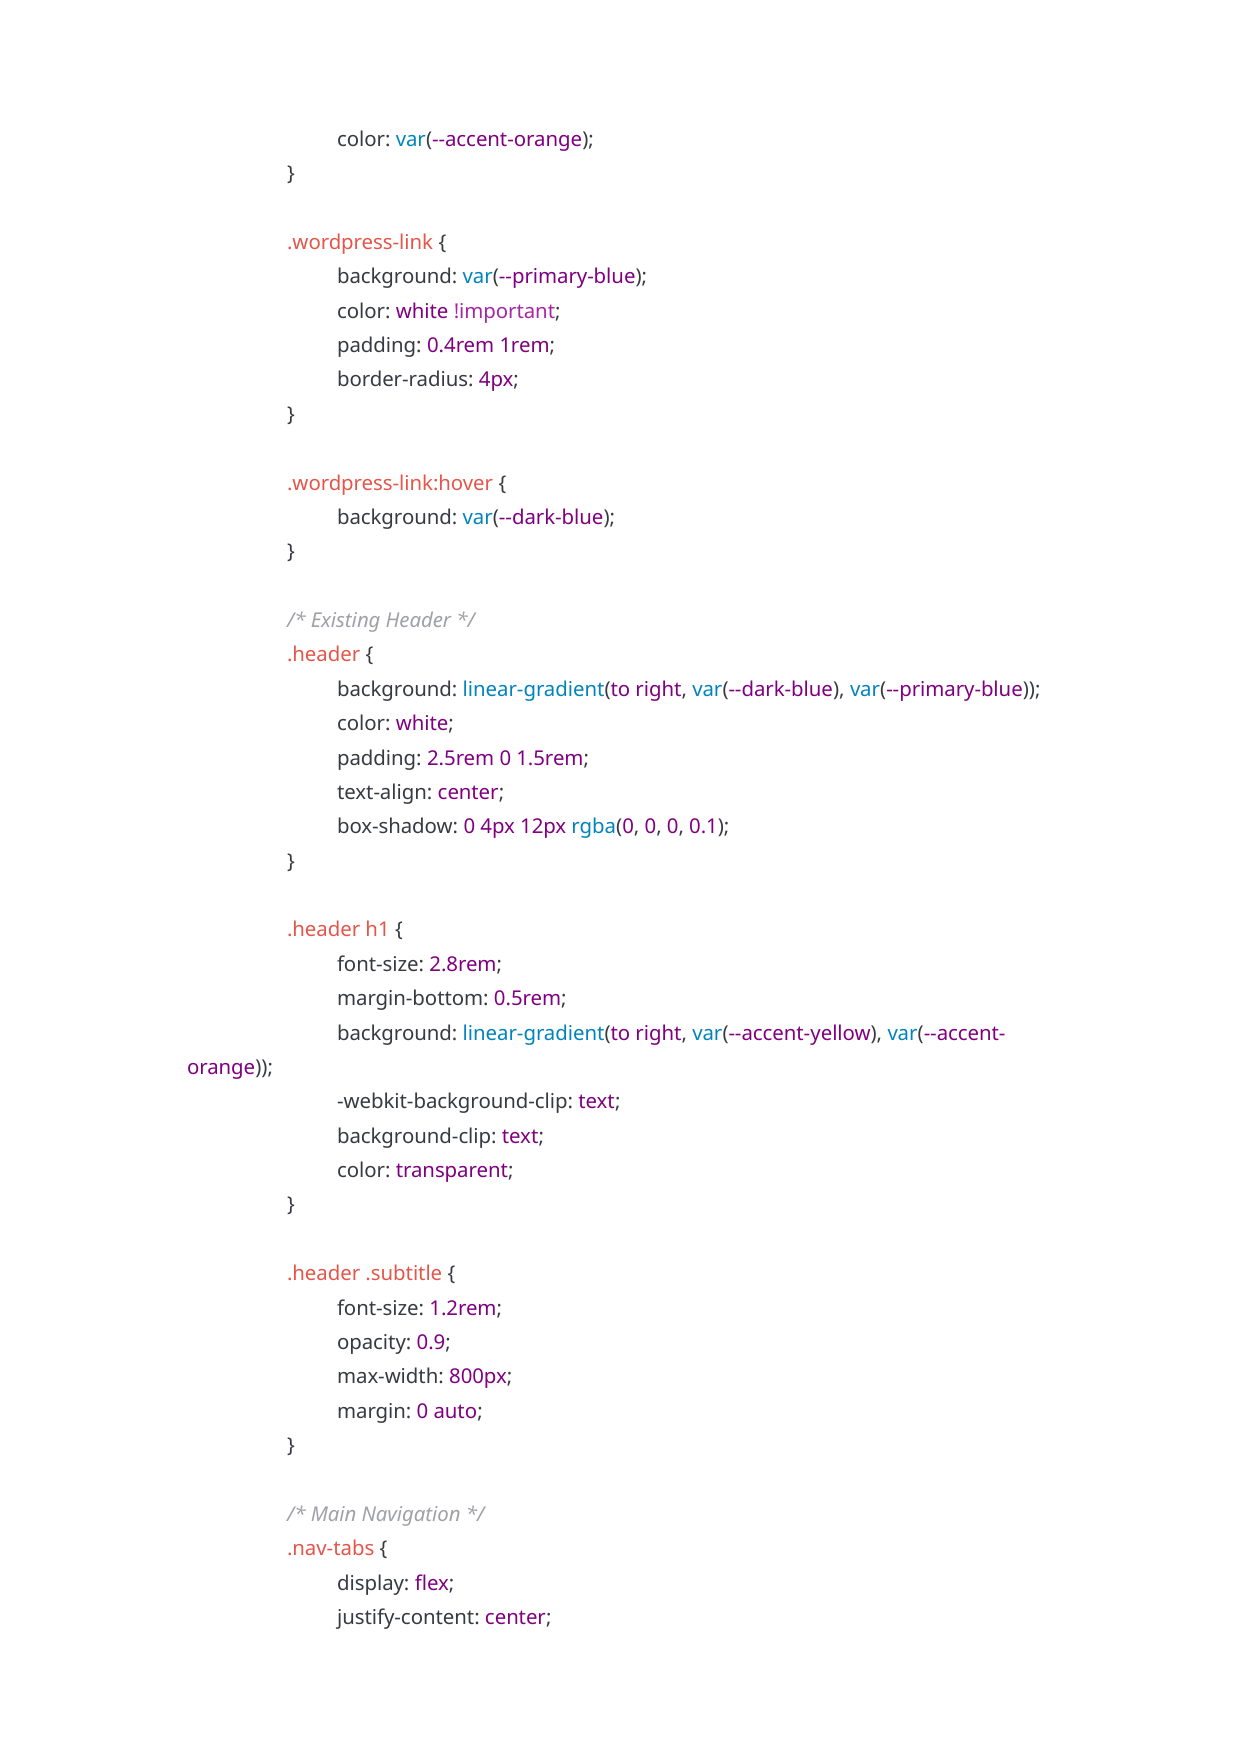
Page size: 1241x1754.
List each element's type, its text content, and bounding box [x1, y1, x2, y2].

text color: white; [187, 702, 1053, 737]
text text-align: center; [187, 771, 1053, 806]
text } [187, 531, 1053, 565]
text .header .subtitle { [187, 1252, 1053, 1287]
text background: linear-gradient(to right, var(--dark-blue), var(--primary-blue)); [187, 668, 1053, 702]
text margin: 0 auto; [187, 1390, 1053, 1424]
text margin-bottom: 0.5rem; [187, 977, 1053, 1012]
text color: white !important; [187, 290, 1053, 324]
text -webkit-background-clip: text; [187, 1081, 1053, 1115]
text justify-content: center; [187, 1596, 1053, 1631]
text .wordpress-link { [187, 221, 1053, 256]
text } [187, 393, 1053, 427]
text color: var(--accent-orange); [187, 118, 1053, 152]
text .header { [187, 634, 1053, 668]
text } [187, 1184, 1053, 1218]
text /* Main Navigation */ [187, 1493, 1053, 1527]
text .header h1 { [187, 909, 1053, 943]
text max-width: 800px; [187, 1356, 1053, 1390]
text } [187, 840, 1053, 874]
text background: var(--dark-blue); [187, 496, 1053, 531]
text } [187, 1424, 1053, 1459]
text background-clip: text; [187, 1115, 1053, 1149]
text font-size: 1.2rem; [187, 1287, 1053, 1321]
text } [187, 152, 1053, 187]
text color: transparent; [187, 1149, 1053, 1184]
text font-size: 2.8rem; [187, 943, 1053, 977]
text /* Existing Header */ [187, 599, 1053, 634]
text padding: 2.5rem 0 1.5rem; [187, 737, 1053, 771]
text opacity: 0.9; [187, 1321, 1053, 1356]
text background: var(--primary-blue); [187, 256, 1053, 290]
text .nav-tabs { [187, 1527, 1053, 1562]
text padding: 0.4rem 1rem; [187, 324, 1053, 359]
text box-shadow: 0 4px 12px rgba(0, 0, 0, 0.1); [187, 806, 1053, 840]
text border-radius: 4px; [187, 359, 1053, 393]
text .wordpress-link:hover { [187, 462, 1053, 496]
text background: linear-gradient(to right, var(--accent-yellow), var(--accent-orange)); [187, 1012, 1053, 1081]
text display: flex; [187, 1562, 1053, 1596]
